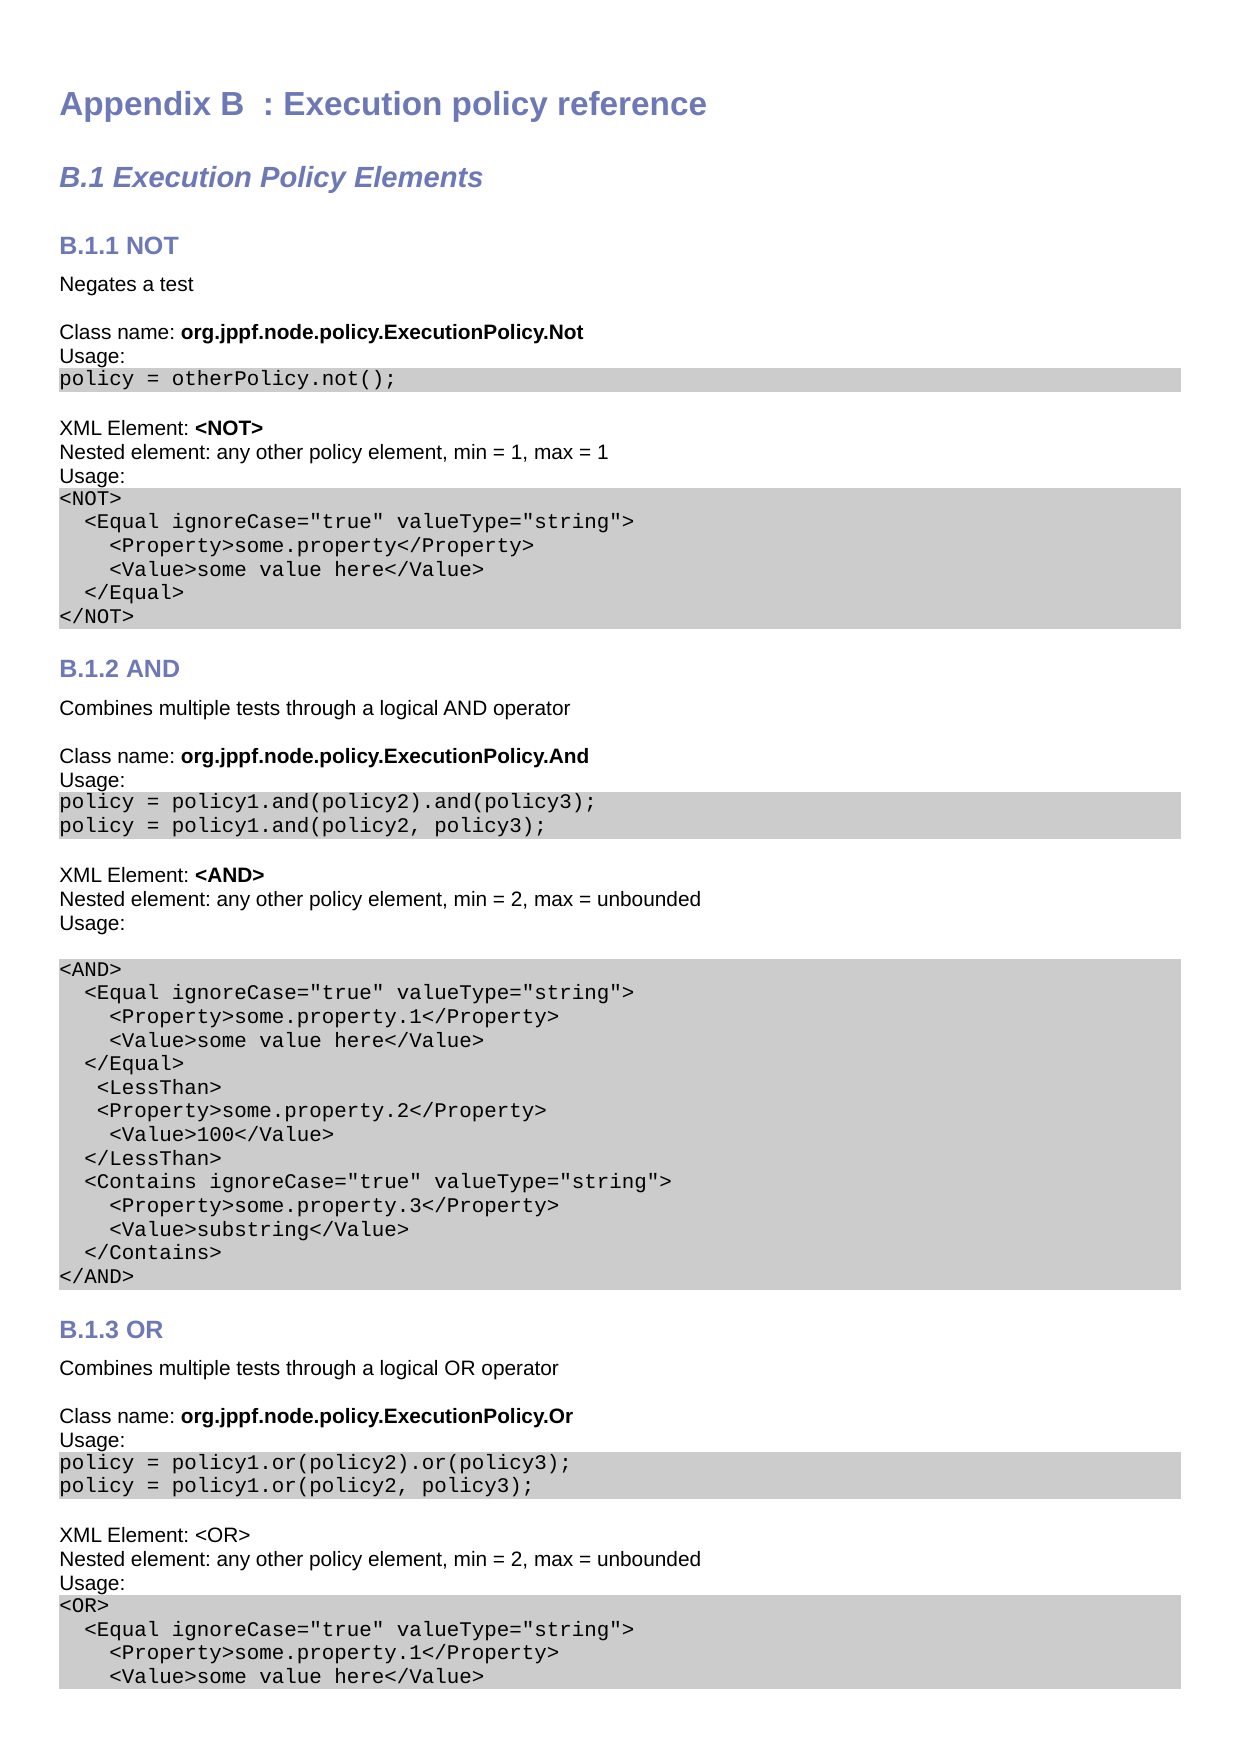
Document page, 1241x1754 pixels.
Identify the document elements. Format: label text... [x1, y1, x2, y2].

text <NOT> [59, 488, 1181, 511]
text <Value>some value here</Value> [59, 1666, 1181, 1689]
text Nested element: any other policy element, min = 2, max = unbounded [59, 1547, 1181, 1571]
text policy = otherPolicy.not(); [59, 368, 1181, 392]
text <Contains ignoreCase="true" valueType="string"> [59, 1171, 1181, 1195]
text Usage: [59, 1571, 1181, 1595]
text <Property>some.property.2</Property> [59, 1101, 1181, 1124]
text Usage: [59, 768, 1181, 792]
subtitle AND [59, 654, 1181, 683]
text <Equal ignoreCase="true" valueType="string"> [59, 1618, 1181, 1642]
text <OR> [59, 1595, 1181, 1618]
text <Property>some.property.1</Property> [59, 1642, 1181, 1666]
text <Value>substring</Value> [59, 1219, 1181, 1242]
text Combines multiple tests through a logical AND operator [59, 696, 1181, 720]
text Usage: [59, 344, 1181, 368]
text Class name: org.jppf.node.policy.ExecutionPolicy.Not [59, 320, 1181, 344]
text <Equal ignoreCase="true" valueType="string"> [59, 511, 1181, 535]
text </AND> [59, 1266, 1181, 1290]
text Combines multiple tests through a logical OR operator [59, 1356, 1181, 1380]
text <LessThan> [59, 1077, 1181, 1101]
text Usage: [59, 464, 1181, 488]
text XML Element: <NOT> [59, 416, 1181, 440]
text <Property>some.property.3</Property> [59, 1195, 1181, 1219]
text Class name: org.jppf.node.policy.ExecutionPolicy.Or [59, 1404, 1181, 1428]
text policy = policy1.and(policy2).and(policy3); [59, 792, 1181, 815]
text </Equal> [59, 1053, 1181, 1077]
text Usage: [59, 911, 1181, 935]
text <Property>some.property</Property> [59, 535, 1181, 558]
text <Value>100</Value> [59, 1124, 1181, 1148]
text <Value>some value here</Value> [59, 558, 1181, 582]
text policy = policy1.or(policy2).or(policy3); [59, 1452, 1181, 1475]
text </Contains> [59, 1242, 1181, 1266]
text Usage: [59, 1428, 1181, 1452]
text <Property>some.property.1</Property> [59, 1006, 1181, 1029]
text policy = policy1.and(policy2, policy3); [59, 815, 1181, 839]
text Class name: org.jppf.node.policy.ExecutionPolicy.And [59, 744, 1181, 768]
text XML Element: <AND> [59, 863, 1181, 887]
text </Equal> [59, 582, 1181, 606]
text </NOT> [59, 606, 1181, 629]
text <Equal ignoreCase="true" valueType="string"> [59, 982, 1181, 1006]
subtitle Execution Policy Elements [59, 160, 1181, 193]
text XML Element: <OR> [59, 1523, 1181, 1547]
subtitle OR [59, 1315, 1181, 1343]
text Nested element: any other policy element, min = 2, max = unbounded [59, 887, 1181, 911]
text <AND> [59, 959, 1181, 982]
text <Value>some value here</Value> [59, 1029, 1181, 1053]
text Negates a test [59, 272, 1181, 296]
text </LessThan> [59, 1148, 1181, 1171]
subtitle NOT [59, 231, 1181, 260]
text policy = policy1.or(policy2, policy3); [59, 1475, 1181, 1499]
subtitle Execution policy reference [59, 84, 1181, 122]
text Nested element: any other policy element, min = 1, max = 1 [59, 440, 1181, 464]
